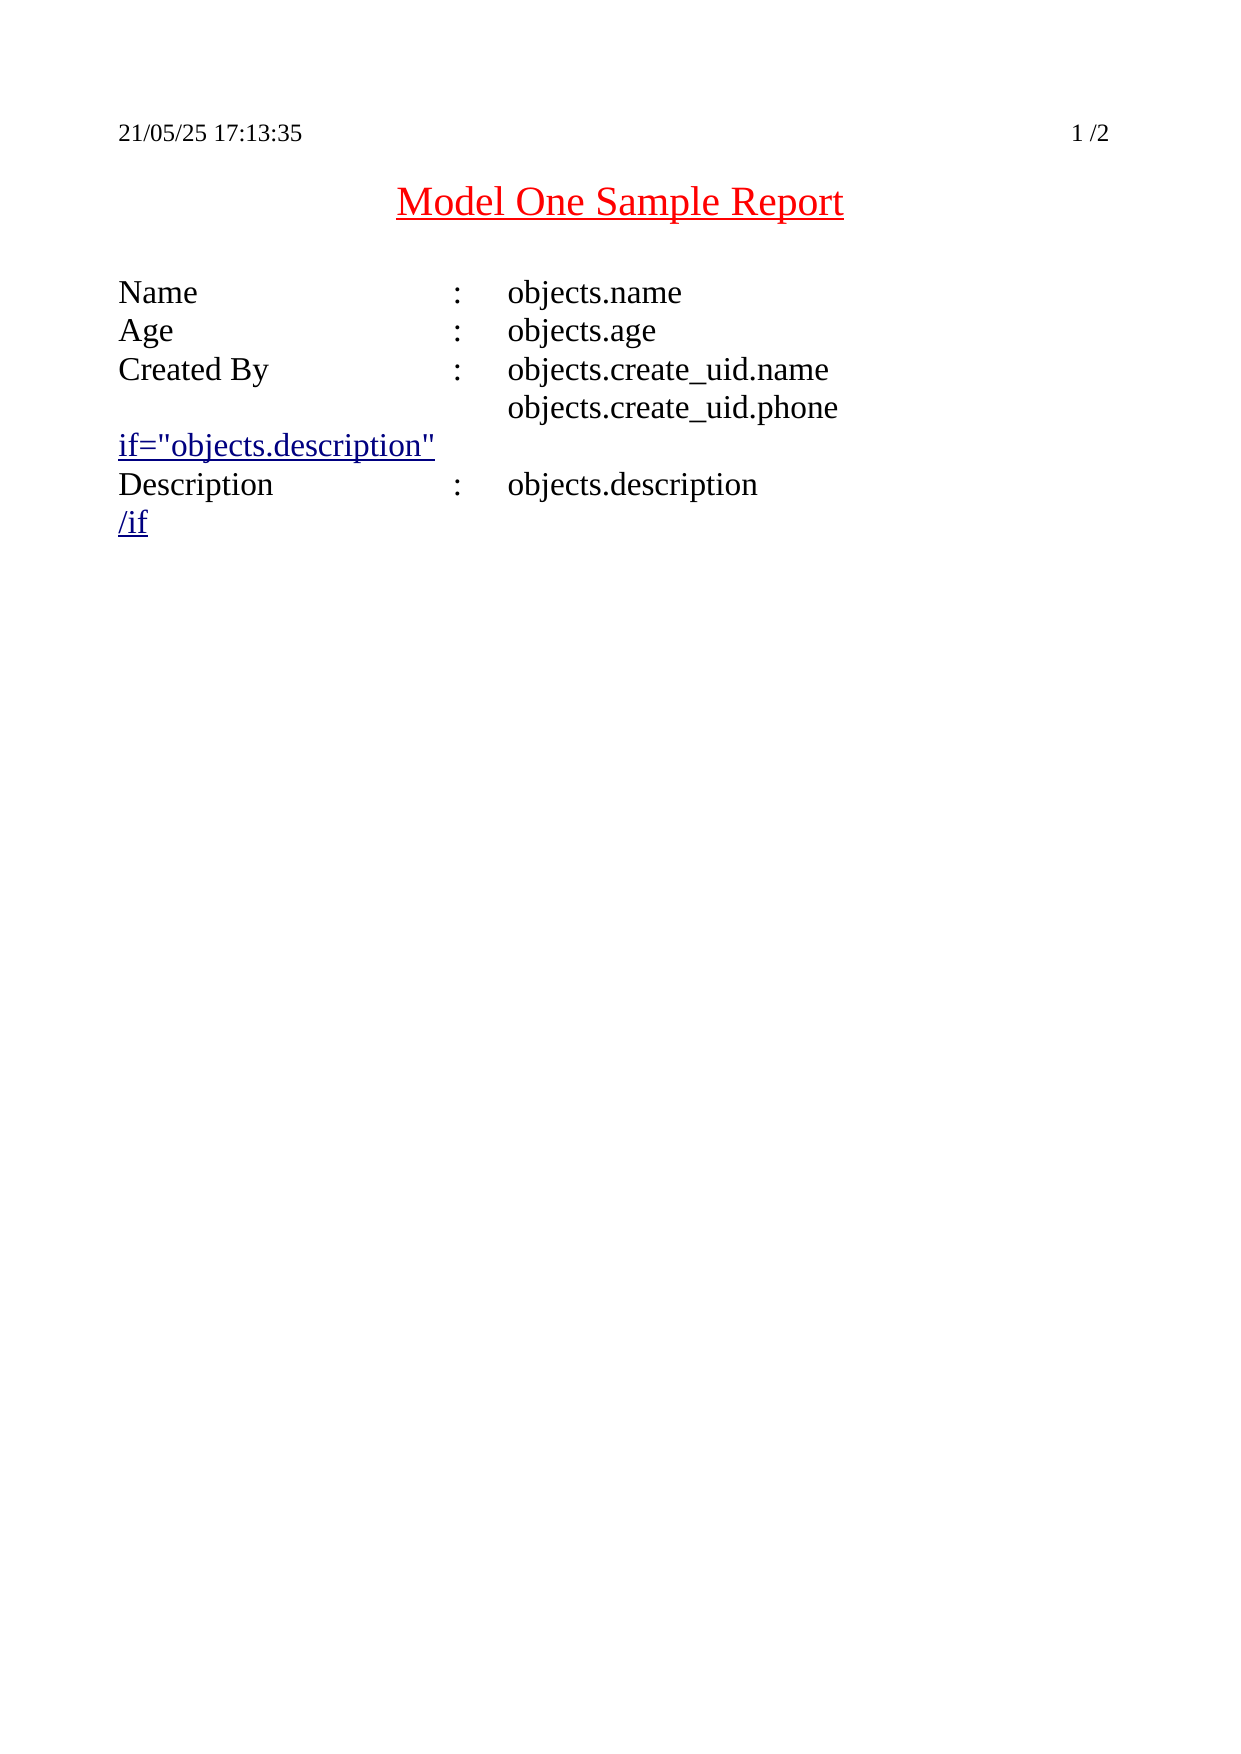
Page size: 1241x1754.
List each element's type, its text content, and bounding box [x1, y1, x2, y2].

table_cell Age [118, 311, 453, 349]
table_header : [453, 272, 507, 311]
table_cell : [453, 464, 507, 502]
table_cell [453, 426, 507, 464]
table_cell Description [118, 464, 453, 502]
table_cell : [453, 311, 507, 349]
table_cell : [453, 349, 507, 426]
table_cell [453, 502, 507, 541]
table_cell [507, 426, 1123, 464]
table_header Name [118, 272, 453, 311]
table_cell /if [118, 502, 453, 541]
table_cell if="objects.description" [118, 426, 453, 464]
table_cell Created By [118, 349, 453, 426]
table_header objects.name [507, 272, 1123, 311]
text Model One Sample Report [118, 176, 1122, 224]
table_cell [507, 502, 1123, 541]
table_cell objects.description [507, 464, 1123, 502]
table_cell objects.create_uid.name objects.create_uid.phone [507, 349, 1123, 426]
table_cell objects.age [507, 311, 1123, 349]
